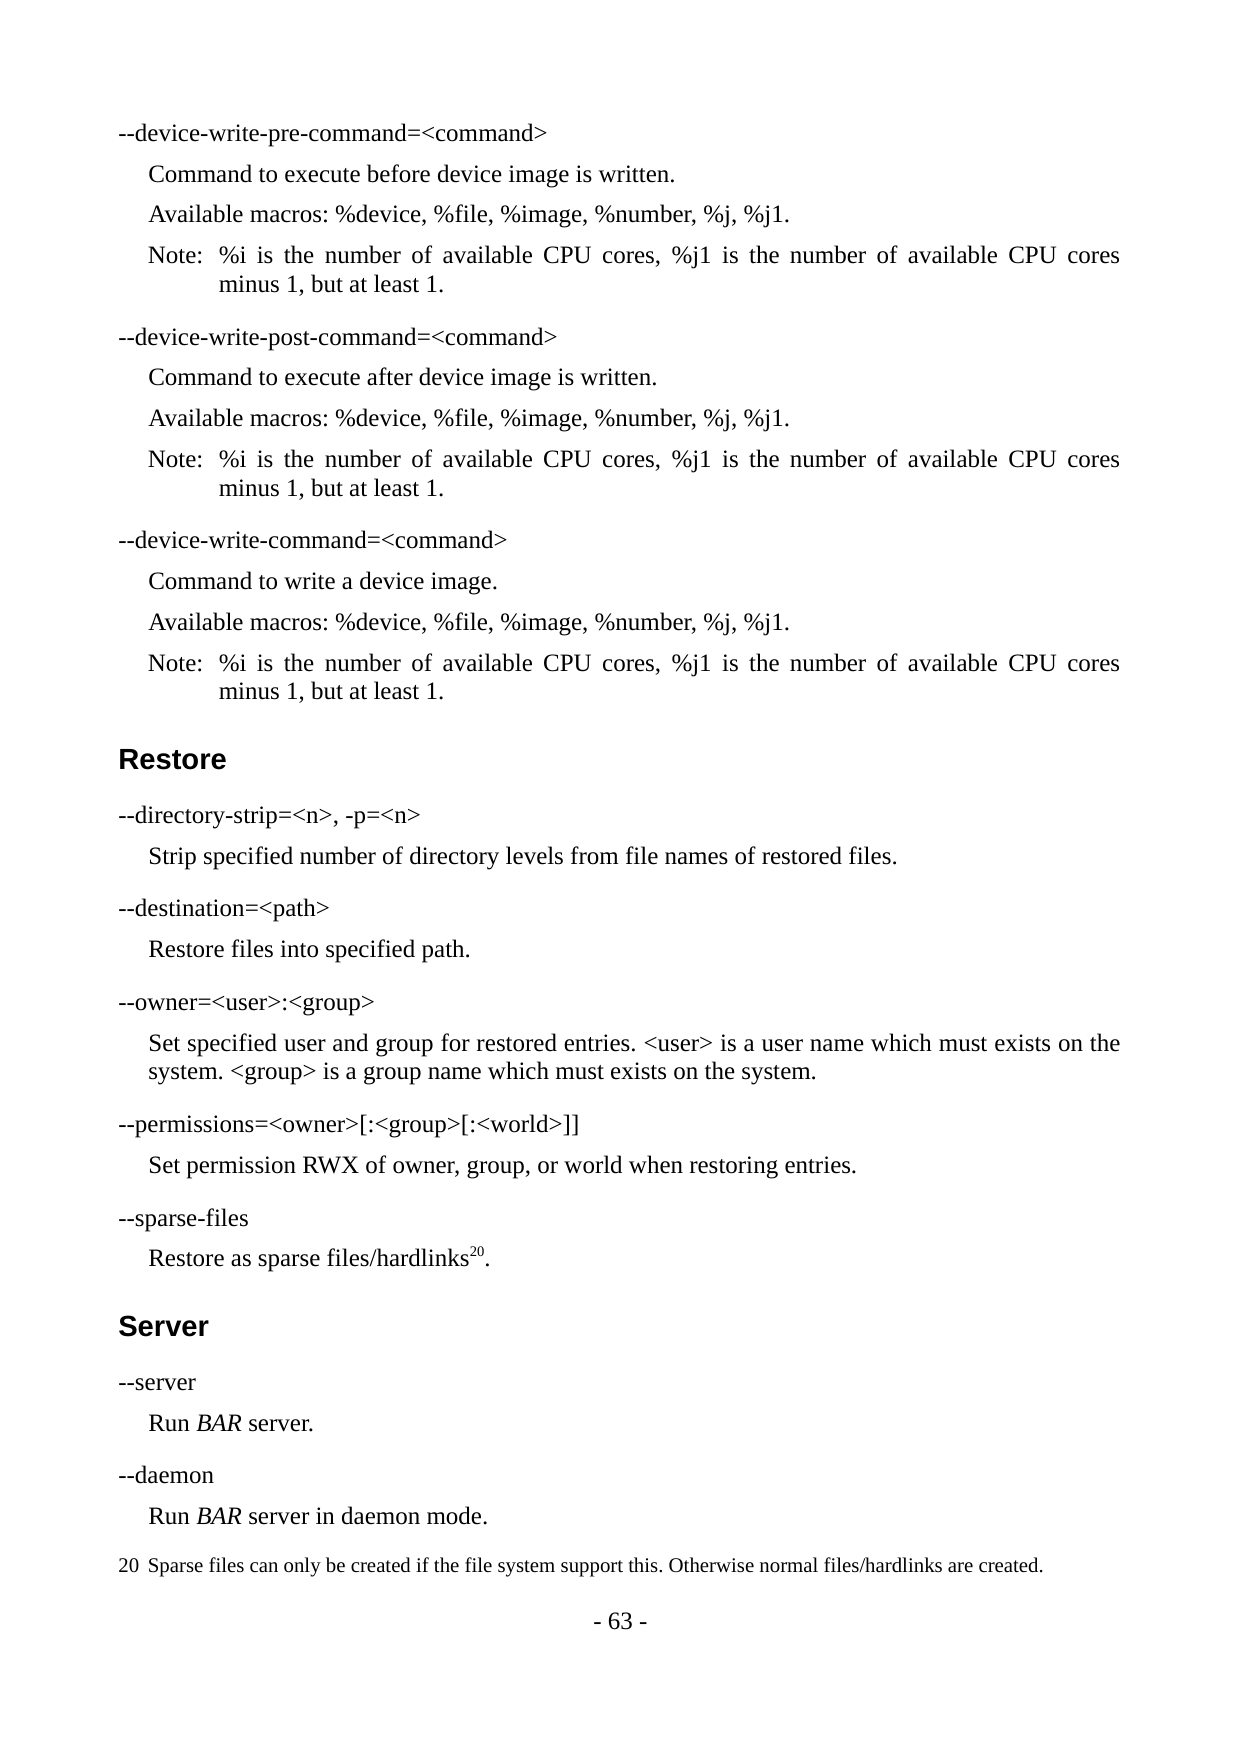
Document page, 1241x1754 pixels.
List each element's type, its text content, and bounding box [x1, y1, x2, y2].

text Set permission RWX of owner, group, or world when restoring entries. [148, 1150, 1122, 1179]
text Note: %i is the number of available CPU cores, %j1 is the number of available CPU cores minus 1, but at least 1. [148, 444, 1122, 501]
text Available macros: %device, %file, %image, %number, %j, %j1. [148, 607, 1122, 636]
text Strip specified number of directory levels from file names of restored files. [148, 841, 1122, 869]
subtitle Restore [118, 742, 1122, 776]
text Run BAR server. [148, 1408, 1122, 1437]
text Command to execute before device image is written. [148, 159, 1122, 188]
title --server [118, 1367, 1122, 1396]
title --permissions=<owner>[:<group>[:<world>]] [118, 1109, 1122, 1138]
title --destination=<path> [118, 893, 1122, 922]
text Note: %i is the number of available CPU cores, %j1 is the number of available CPU cores minus 1, but at least 1. [148, 648, 1122, 705]
title --device-write-command=<command> [118, 525, 1122, 554]
title --device-write-pre-command=<command> [118, 118, 1122, 147]
title --device-write-post-command=<command> [118, 322, 1122, 351]
text Sparse files can only be created if the file system support this. Otherwise normal files/hardlinks are created. [118, 1553, 1122, 1577]
text Note: %i is the number of available CPU cores, %j1 is the number of available CPU cores minus 1, but at least 1. [148, 240, 1122, 298]
title --daemon [118, 1461, 1122, 1489]
text Command to execute after device image is written. [148, 362, 1122, 391]
text Restore files into specified path. [148, 934, 1122, 963]
subtitle Server [118, 1309, 1122, 1343]
title --directory-strip=<n>, -p=<n> [118, 800, 1122, 829]
text Available macros: %device, %file, %image, %number, %j, %j1. [148, 403, 1122, 432]
text Available macros: %device, %file, %image, %number, %j, %j1. [148, 199, 1122, 228]
title --owner=<user>:<group> [118, 987, 1122, 1016]
text Restore as sparse files/hardlinks. [148, 1243, 1122, 1272]
text Run BAR server in daemon mode. [148, 1501, 1122, 1530]
text Set specified user and group for restored entries. <user> is a user name which must exists on the system. <group> is a group name which must exists on the system. [148, 1028, 1122, 1085]
title --sparse-files [118, 1203, 1122, 1231]
text Command to write a device image. [148, 566, 1122, 595]
